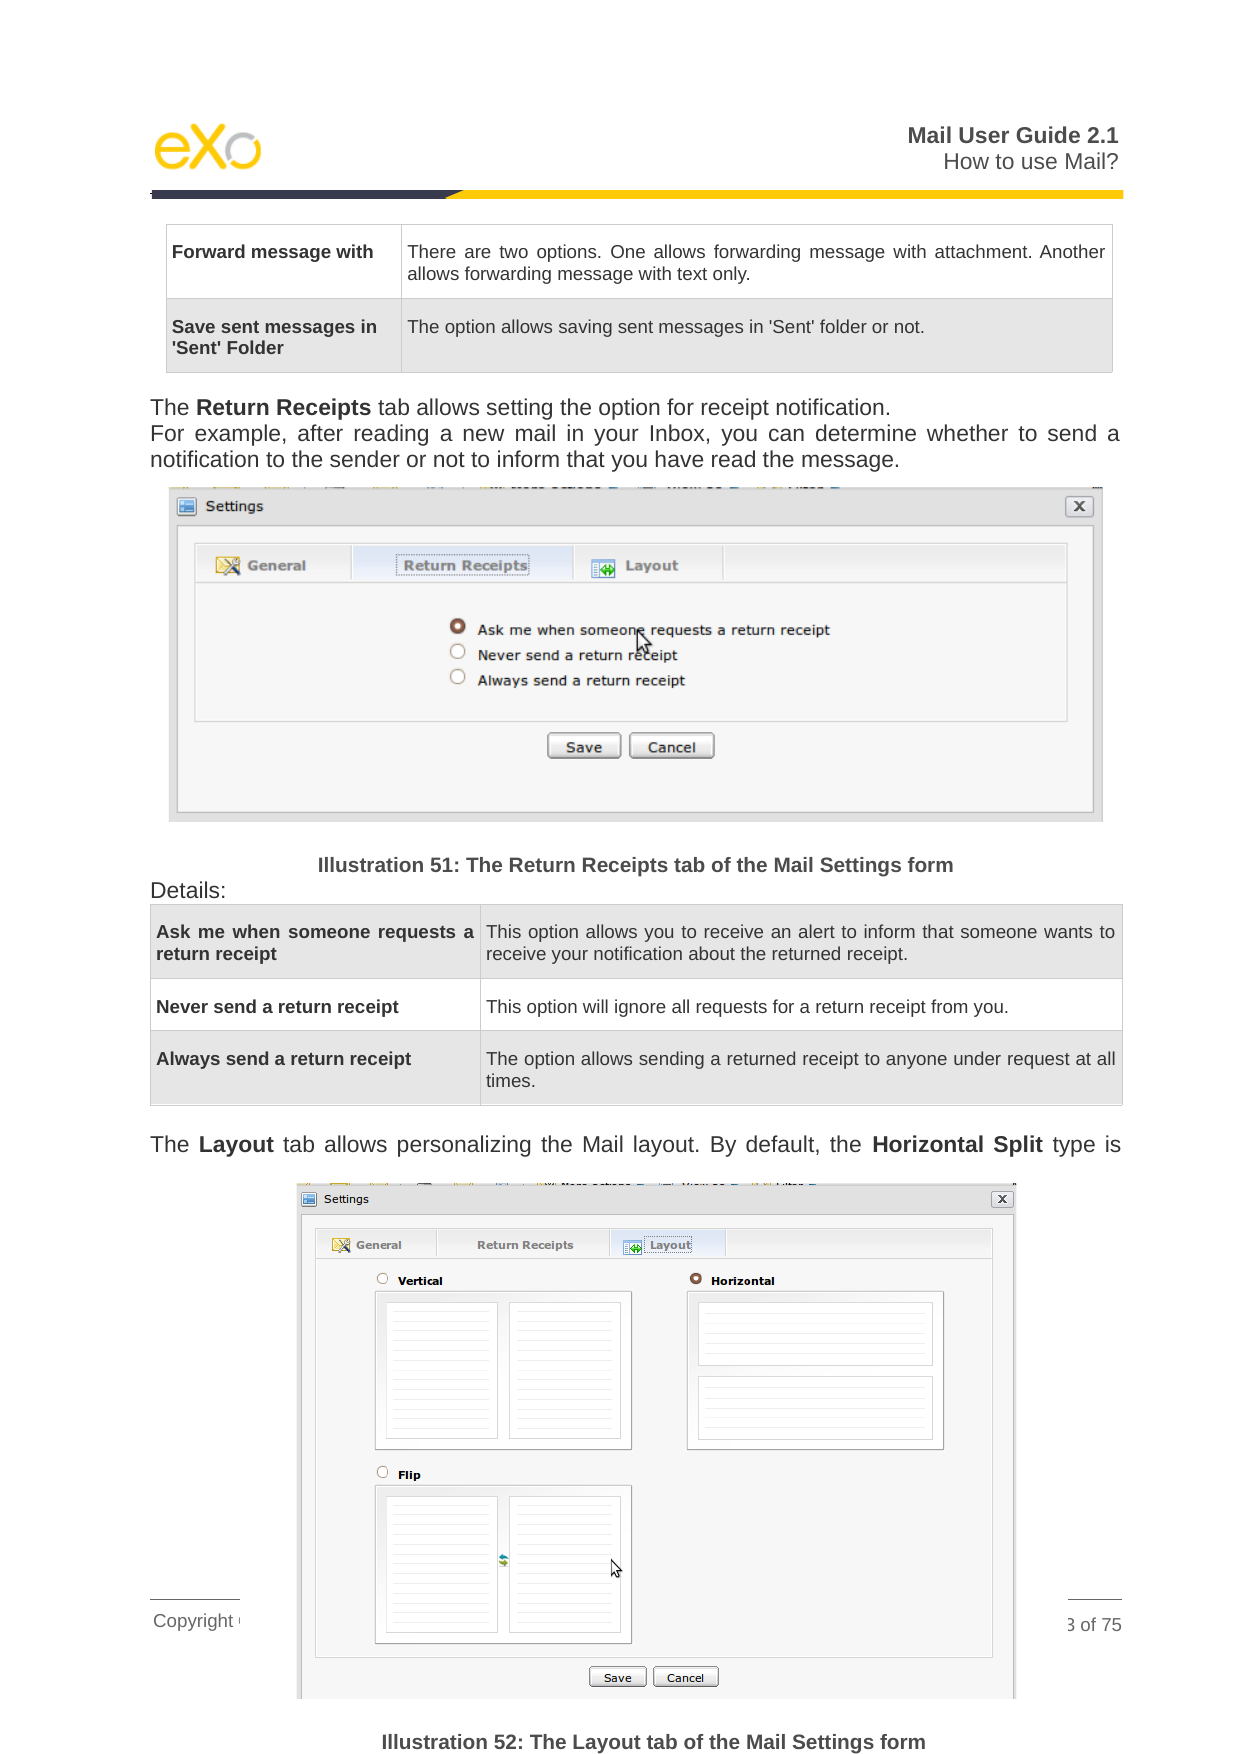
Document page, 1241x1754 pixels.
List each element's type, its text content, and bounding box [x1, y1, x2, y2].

picture [296, 1183, 1017, 1699]
text Details: [150, 473, 1122, 903]
table_cell The option allows sending a returned receipt to anyone under request at all times. [481, 1031, 1122, 1104]
picture [168, 487, 1103, 822]
table_cell Always send a return receipt [151, 1031, 480, 1104]
table_header Ask me when someone requests a return receipt [151, 905, 480, 978]
table_cell There are two options. One allows forwarding message with attachment. Another allows forwarding message with text only. [402, 225, 1112, 298]
text Illustration 52: The Layout tab of the Mail Settings form [240, 1699, 1068, 1754]
text Illustration 51: The Return Receipts tab of the Mail Settings form [169, 822, 1103, 877]
table_cell Never send a return receipt [151, 979, 480, 1030]
text The Layout tab allows personalizing the Mail layout. By default, the Horizontal Split type is [150, 1131, 1122, 1157]
table_cell Save sent messages in 'Sent' Folder [167, 299, 401, 372]
text [240, 1169, 1068, 1244]
table_cell The option allows saving sent messages in 'Sent' folder or not. [402, 299, 1112, 372]
table_cell This option will ignore all requests for a return receipt from you. [481, 979, 1122, 1030]
table_header This option allows you to receive an alert to inform that someone wants to receive your notification about the returned receipt. [481, 905, 1122, 978]
picture [151, 190, 1124, 199]
text The Return Receipts tab allows setting the option for receipt notification. [76, 393, 1122, 420]
picture [155, 123, 262, 170]
table_cell Forward message with [167, 225, 401, 298]
text For example, after reading a new mail in your Inbox, you can determine whether to send a notification to the sender or not to inform that you have read the message. [150, 420, 1122, 473]
